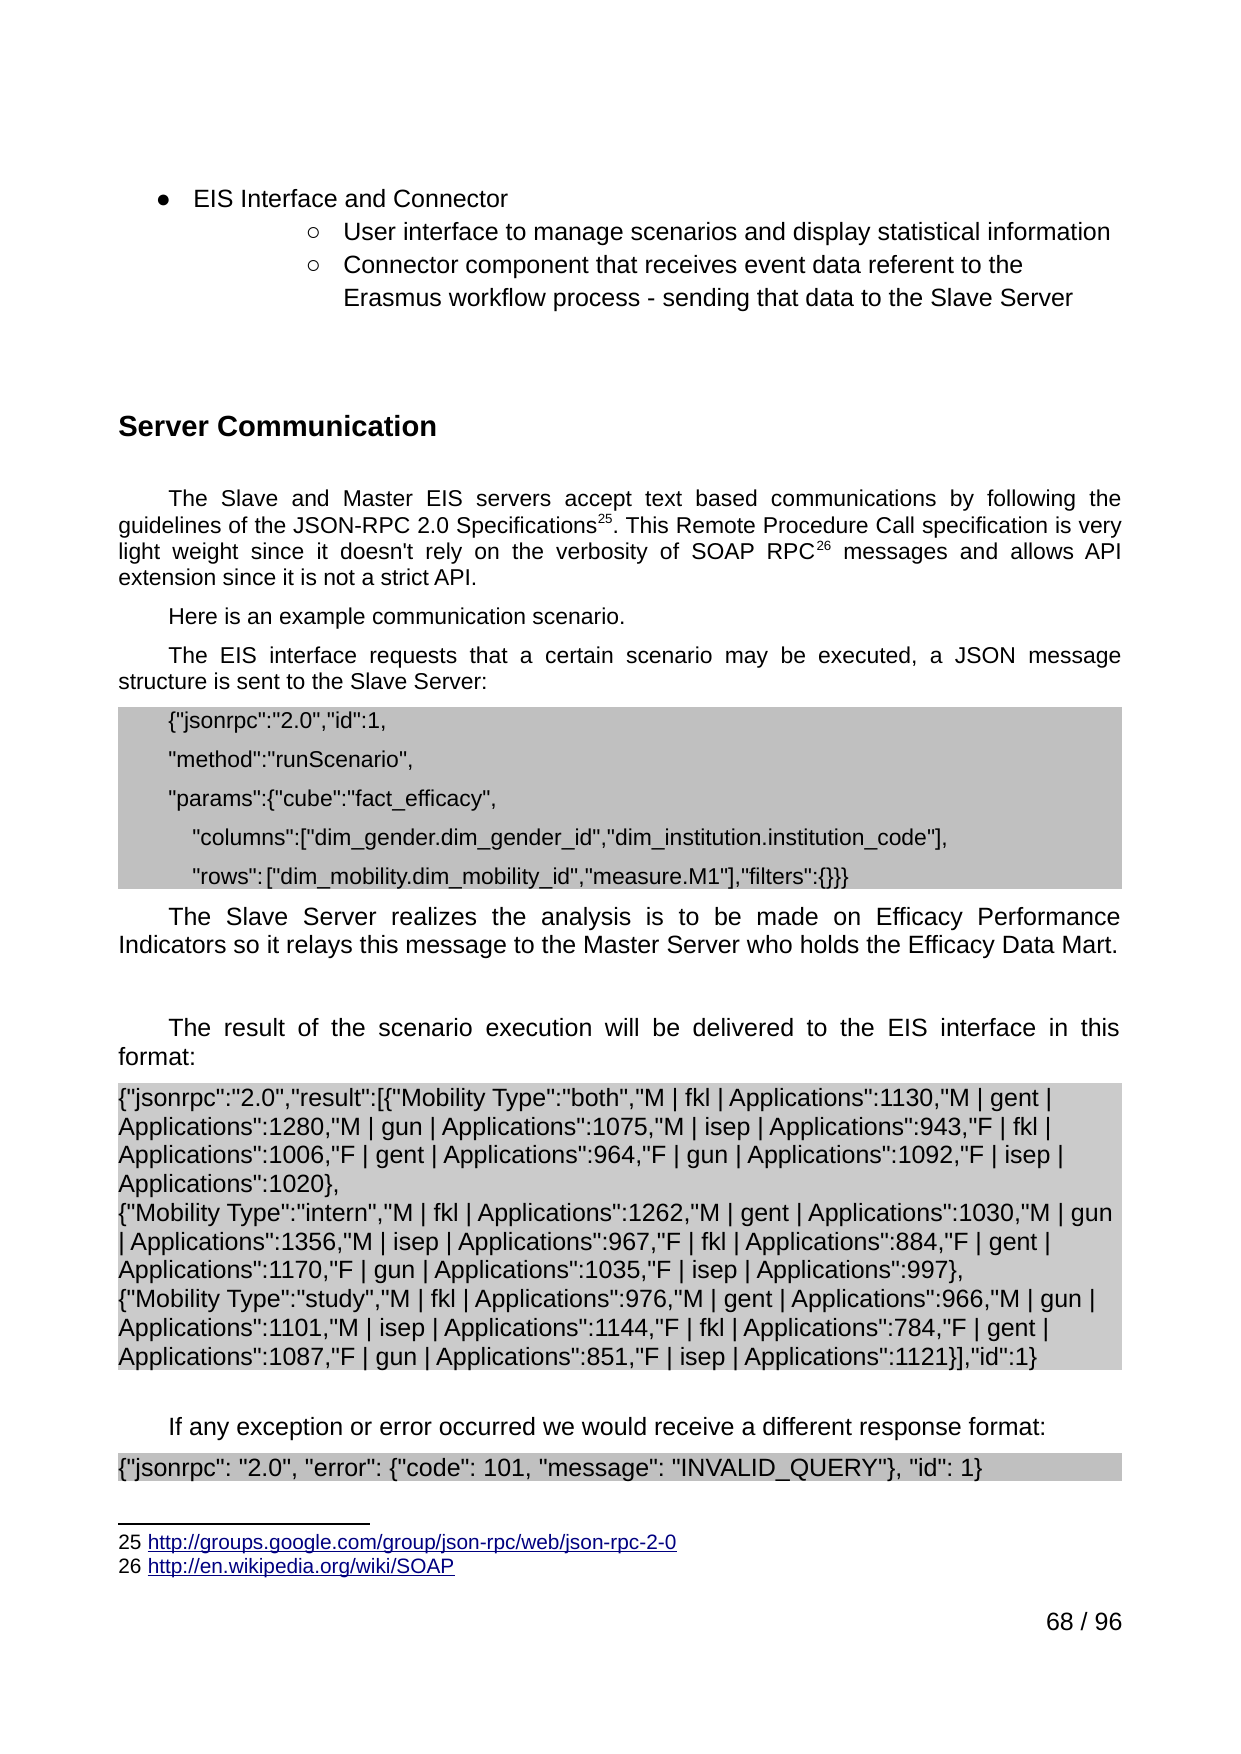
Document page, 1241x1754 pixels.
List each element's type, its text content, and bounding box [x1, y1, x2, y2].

text "params":{"cube":"fact_efficacy", [118, 785, 1122, 811]
text Here is an example communication scenario. [118, 603, 1122, 629]
text The EIS interface requests that a certain scenario may be executed, a JSON message structure is sent to the Slave Server: [118, 642, 1122, 695]
text "method":"runScenario", [118, 746, 1122, 772]
list EIS Interface and Connector [193, 184, 1122, 213]
subtitle Server Communication [118, 409, 1122, 442]
text "rows": ["dim_mobility.dim_mobility_id","measure.M1"],"filters":{}}} [118, 863, 1122, 889]
text {"Mobility Type":"study","M | fkl | Applications":976,"M | gent | Applications":966,"M | gun | Applications":1101,"M | isep | Applications":1144,"F | fkl | Applications":784,"F | gent | Applications":1087,"F | gun | Applications":851,"F | isep | Applications":1121}],"id":1} [118, 1284, 1122, 1370]
text {"jsonrpc": "2.0", "error": {"code": 101, "message": "INVALID_QUERY"}, "id": 1} [118, 1453, 1122, 1481]
text "columns":["dim_gender.dim_gender_id","dim_institution.institution_code"], [118, 824, 1122, 850]
text {"Mobility Type":"intern","M | fkl | Applications":1262,"M | gent | Applications":1030,"M | gun | Applications":1356,"M | isep | Applications":967,"F | fkl | Applications":884,"F | gent | Applications":1170,"F | gun | Applications":1035,"F | isep | Applications":997}, [118, 1198, 1122, 1284]
text The Slave and Master EIS servers accept text based communications by following the guidelines of the JSON-RPC 2.0 Specifications. This Remote Procedure Call specification is very light weight since it doesn't rely on the verbosity of SOAP RPC messages and allows API extension since it is not a strict API. [118, 485, 1122, 591]
text {"jsonrpc":"2.0","result":[{"Mobility Type":"both","M | fkl | Applications":1130,"M | gent | Applications":1280,"M | gun | Applications":1075,"M | isep | Applications":943,"F | fkl | Applications":1006,"F | gent | Applications":964,"F | gun | Applications":1092,"F | isep | Applications":1020}, [118, 1083, 1122, 1198]
text If any exception or error occurred we would receive a different response format: [118, 1411, 1122, 1440]
text {"jsonrpc":"2.0","id":1, [118, 707, 1122, 733]
text http://groups.google.com/group/json-rpc/web/json-rpc-2-0 [118, 1530, 1122, 1554]
list Connector component that receives event data referent to the Erasmus workflow process - sending that data to the Slave Server [306, 250, 1122, 312]
text http://en.wikipedia.org/wiki/SOAP [118, 1554, 1122, 1578]
text The Slave Server realizes the analysis is to be made on Efficacy Performance Indicators so it relays this message to the Master Server who holds the Efficacy Data Mart. [118, 901, 1122, 959]
list User interface to manage scenarios and display statistical information [306, 217, 1122, 246]
text The result of the scenario execution will be delivered to the EIS interface in this format: [118, 1013, 1122, 1070]
